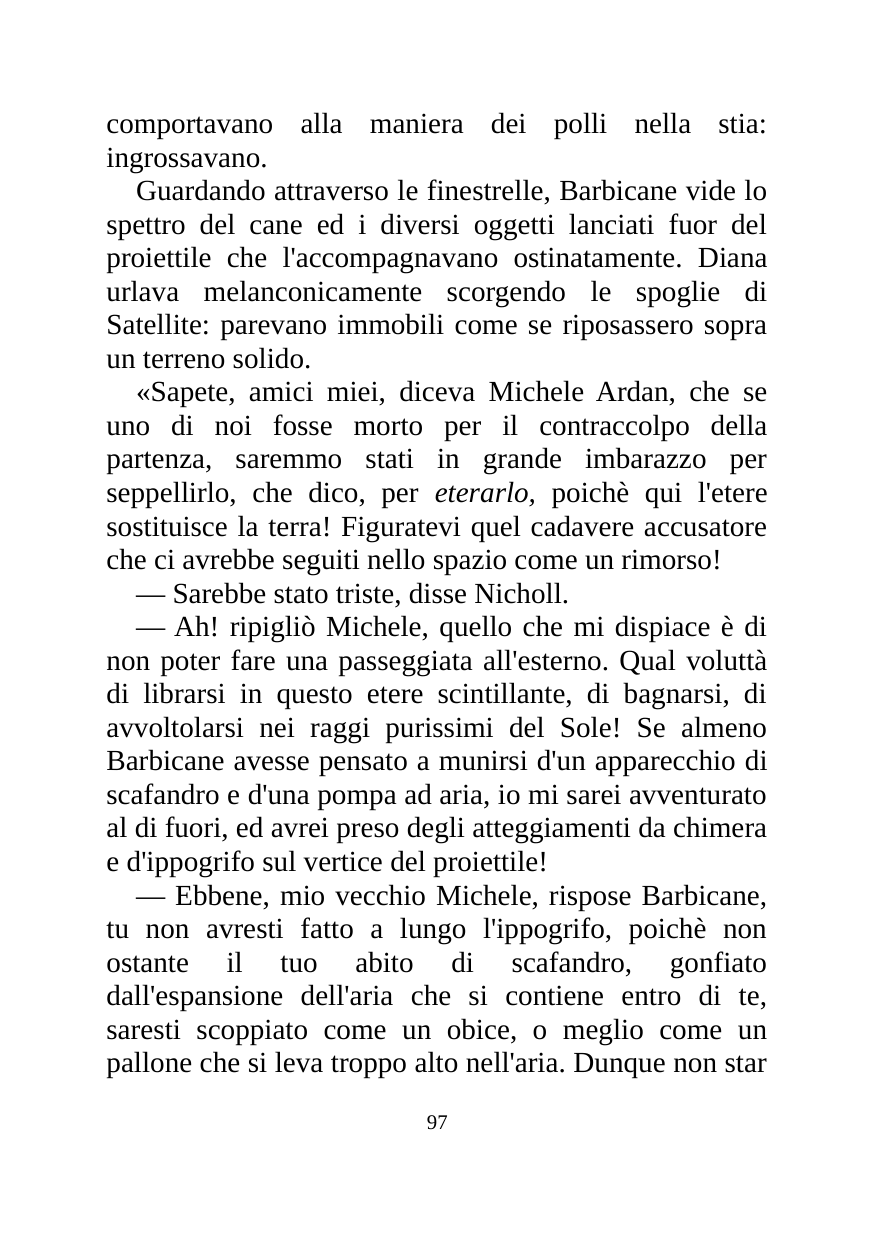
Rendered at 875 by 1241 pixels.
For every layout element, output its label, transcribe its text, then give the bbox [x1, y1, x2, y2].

text Guardando attraverso le finestrelle, Barbicane vide lo spettro del cane ed i diversi oggetti lanciati fuor del proiettile che l'accompagnavano ostinatamente. Diana urlava melanconicamente scorgendo le spoglie di Satellite: parevano immobili come se riposassero sopra un terreno solido. [106, 173, 768, 374]
text — Sarebbe stato triste, disse Nicholl. [106, 576, 768, 609]
text — Ebbene, mio vecchio Michele, rispose Barbicane, tu non avresti fatto a lungo l'ippogrifo, poichè non ostante il tuo abito di scafandro, gonfiato dall'espansione dell'aria che si contiene entro di te, saresti scoppiato come un obice, o meglio come un pallone che si leva troppo alto nell'aria. Dunque non star [106, 878, 768, 1079]
text comportavano alla maniera dei polli nella stia: ingrossavano. [106, 106, 768, 173]
text «Sapete, amici miei, diceva Michele Ardan, che se uno di noi fosse morto per il contraccolpo della partenza, saremmo stati in grande imbarazzo per seppellirlo, che dico, per eterarlo, poichè qui l'etere sostituisce la terra! Figuratevi quel cadavere accusatore che ci avrebbe seguiti nello spazio come un rimorso! [106, 374, 768, 576]
text — Ah! ripigliò Michele, quello che mi dispiace è di non poter fare una passeggiata all'esterno. Qual voluttà di librarsi in questo etere scintillante, di bagnarsi, di avvoltolarsi nei raggi purissimi del Sole! Se almeno Barbicane avesse pensato a munirsi d'un apparecchio di scafandro e d'una pompa ad aria, io mi sarei avventurato al di fuori, ed avrei preso degli atteggiamenti da chimera e d'ippogrifo sul vertice del proiettile! [106, 609, 768, 878]
